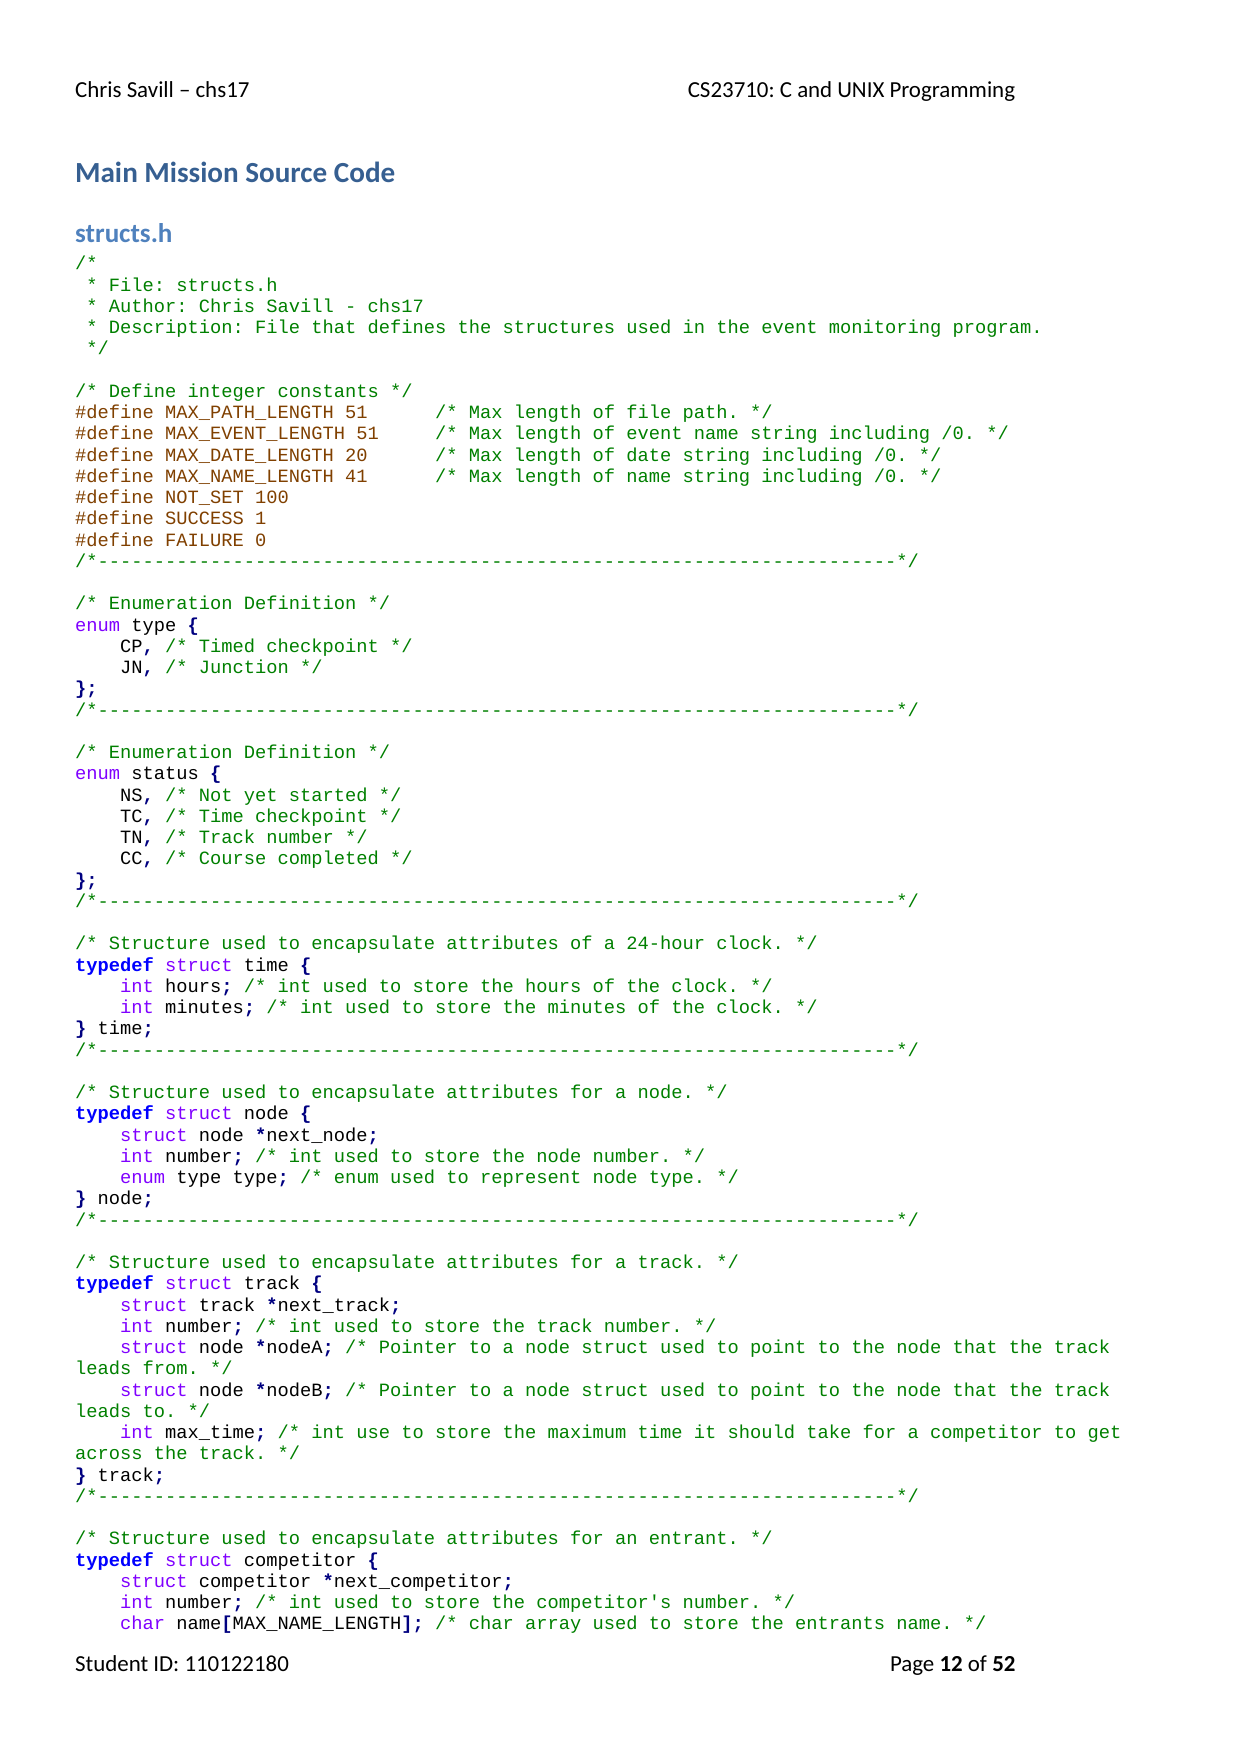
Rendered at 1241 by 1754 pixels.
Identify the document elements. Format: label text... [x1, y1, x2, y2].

text struct track *next_track; [75, 1295, 1165, 1317]
text #define MAX_PATH_LENGTH 51 /* Max length of file path. */ [75, 403, 1165, 424]
text char name[MAX_NAME_LENGTH]; /* char array used to store the entrants name. */ [75, 1614, 1165, 1635]
text /* Structure used to encapsulate attributes for a track. */ [75, 1253, 1165, 1274]
text * Description: File that defines the structures used in the event monitoring program. [75, 318, 1165, 339]
text /* Define integer constants */ [75, 382, 1165, 403]
text int minutes; /* int used to store the minutes of the clock. */ [75, 998, 1165, 1019]
text }; [75, 679, 1165, 700]
text } track; [75, 1465, 1165, 1487]
text int number; /* int used to store the competitor's number. */ [75, 1593, 1165, 1614]
text TC, /* Time checkpoint */ [75, 807, 1165, 828]
text */ [75, 339, 1165, 360]
text struct node *nodeA; /* Pointer to a node struct used to point to the node that the track leads from. */ [75, 1338, 1165, 1380]
text /* Structure used to encapsulate attributes of a 24-hour clock. */ [75, 934, 1165, 955]
text #define MAX_EVENT_LENGTH 51 /* Max length of event name string including /0. */ [75, 424, 1165, 445]
text /* [75, 254, 1165, 275]
text /*-----------------------------------------------------------------------*/ [75, 892, 1165, 913]
text * File: structs.h [75, 275, 1165, 297]
text NS, /* Not yet started */ [75, 785, 1165, 807]
text /*-----------------------------------------------------------------------*/ [75, 700, 1165, 722]
text /* Enumeration Definition */ [75, 594, 1165, 615]
text /*-----------------------------------------------------------------------*/ [75, 1487, 1165, 1508]
text struct node *nodeB; /* Pointer to a node struct used to point to the node that the track leads to. */ [75, 1380, 1165, 1423]
text #define MAX_DATE_LENGTH 20 /* Max length of date string including /0. */ [75, 445, 1165, 467]
text } node; [75, 1189, 1165, 1210]
text CC, /* Course completed */ [75, 849, 1165, 870]
text enum type type; /* enum used to represent node type. */ [75, 1168, 1165, 1189]
text #define SUCCESS 1 [75, 509, 1165, 530]
text typedef struct node { [75, 1104, 1165, 1125]
text int hours; /* int used to store the hours of the clock. */ [75, 977, 1165, 998]
text int number; /* int used to store the track number. */ [75, 1317, 1165, 1338]
text #define MAX_NAME_LENGTH 41 /* Max length of name string including /0. */ [75, 467, 1165, 488]
text struct competitor *next_competitor; [75, 1572, 1165, 1593]
text typedef struct competitor { [75, 1550, 1165, 1572]
text #define FAILURE 0 [75, 530, 1165, 552]
text CP, /* Timed checkpoint */ [75, 637, 1165, 658]
text /*-----------------------------------------------------------------------*/ [75, 1040, 1165, 1062]
text /* Structure used to encapsulate attributes for a node. */ [75, 1083, 1165, 1104]
text /* Enumeration Definition */ [75, 743, 1165, 764]
text }; [75, 870, 1165, 892]
text enum status { [75, 764, 1165, 785]
subtitle structs.h [75, 216, 1165, 249]
text enum type { [75, 615, 1165, 637]
text * Author: Chris Savill - chs17 [75, 297, 1165, 318]
text } time; [75, 1019, 1165, 1040]
text TN, /* Track number */ [75, 828, 1165, 849]
subtitle Main Mission Source Code [75, 154, 1165, 190]
text typedef struct time { [75, 955, 1165, 977]
text int max_time; /* int use to store the maximum time it should take for a competitor to get across the track. */ [75, 1423, 1165, 1465]
text JN, /* Junction */ [75, 658, 1165, 679]
text #define NOT_SET 100 [75, 488, 1165, 509]
text /* Structure used to encapsulate attributes for an entrant. */ [75, 1529, 1165, 1550]
text struct node *next_node; [75, 1125, 1165, 1147]
text typedef struct track { [75, 1274, 1165, 1295]
text int number; /* int used to store the node number. */ [75, 1147, 1165, 1168]
text /*-----------------------------------------------------------------------*/ [75, 1210, 1165, 1232]
text /*-----------------------------------------------------------------------*/ [75, 552, 1165, 573]
